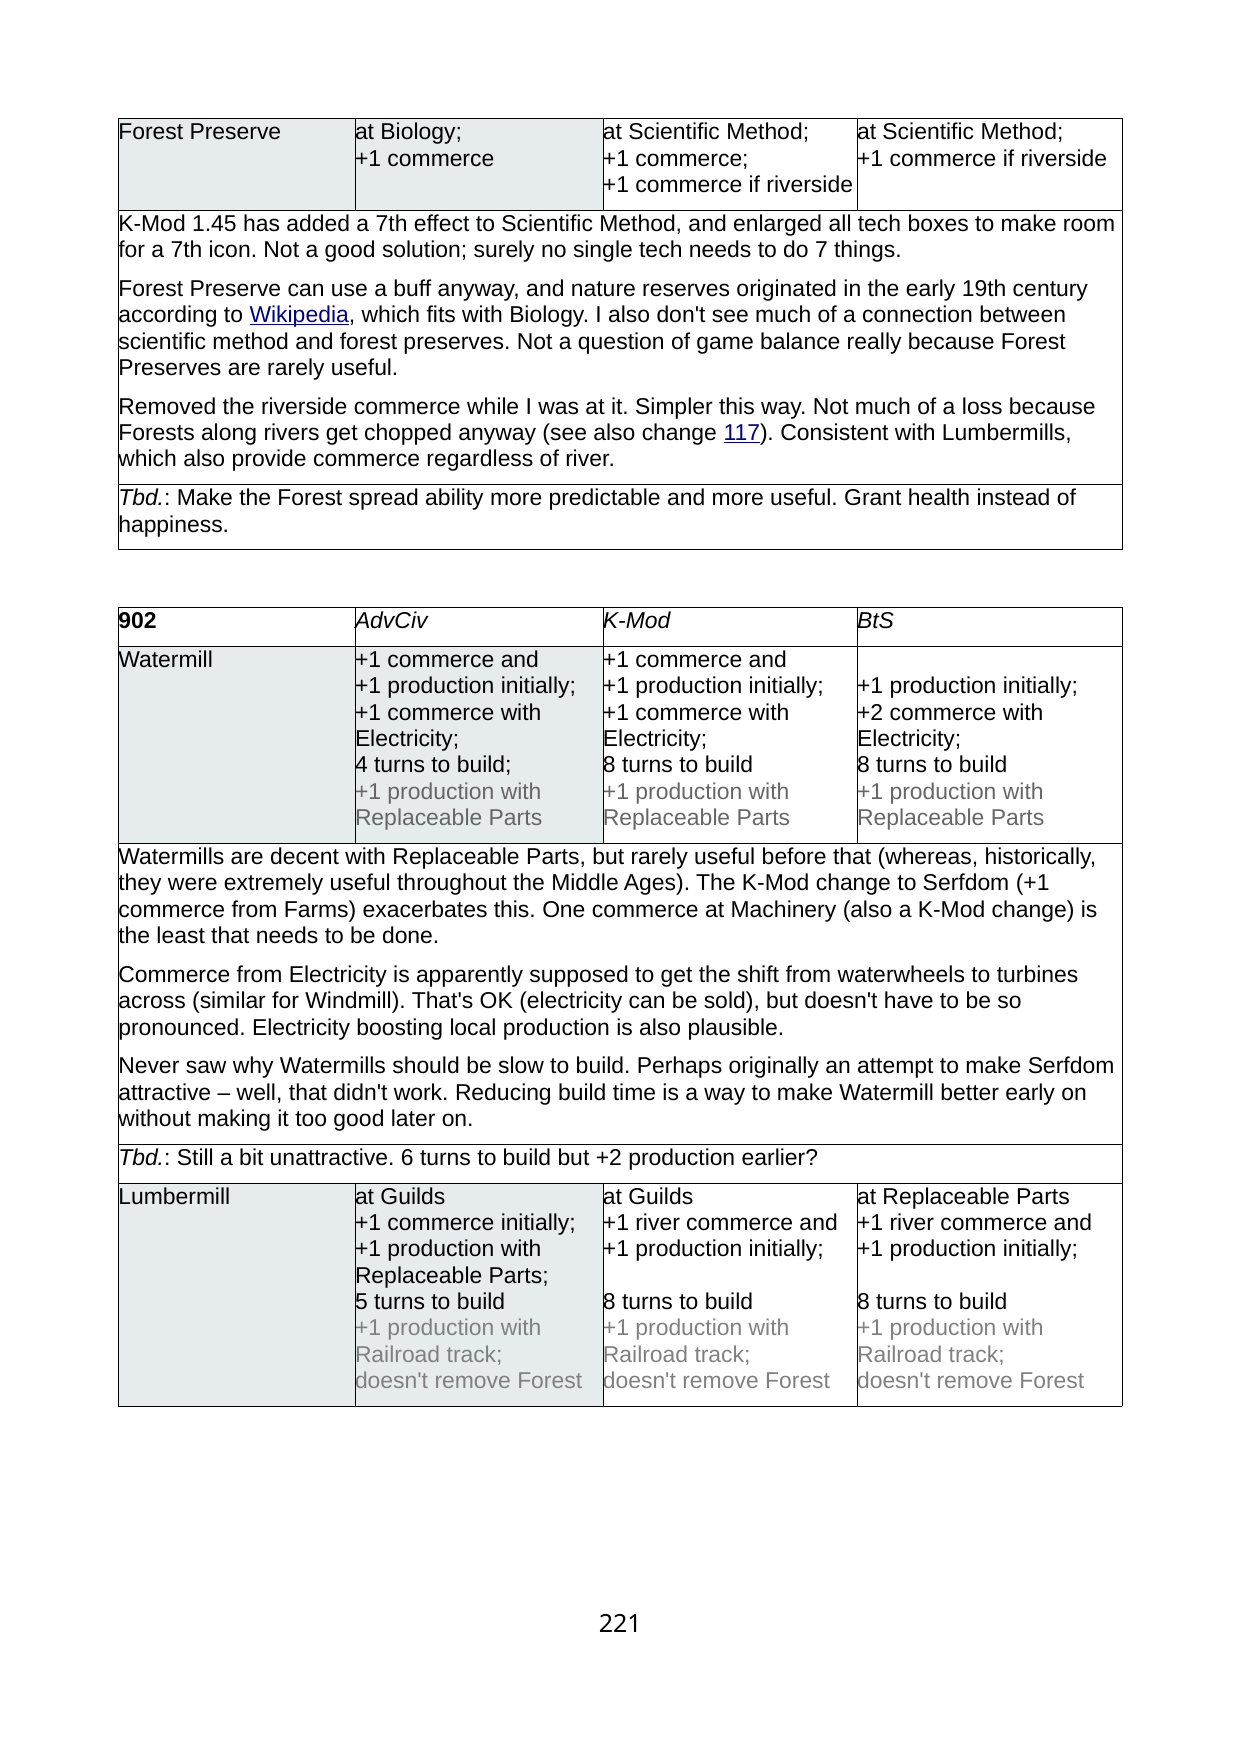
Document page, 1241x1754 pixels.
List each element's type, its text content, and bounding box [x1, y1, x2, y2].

table_cell Tbd.: Make the Forest spread ability more predictable and more useful. Grant health instead of happiness. [119, 485, 1122, 549]
table_header BtS [858, 608, 1122, 646]
table_header K-Mod [604, 608, 857, 646]
table_cell Watermills are decent with Replaceable Parts, but rarely useful before that (whereas, historically, they were extremely useful throughout the Middle Ages). The K-Mod change to Serfdom (+1 commerce from Farms) exacerbates this. One commerce at Machinery (also a K-Mod change) is the least that needs to be done. Commerce from Electricity is apparently supposed to get the shift from waterwheels to turbines across (similar for Windmill). That's OK (electricity can be sold), but doesn't have to be so pronounced. Electricity boosting local production is also plausible. Never saw why Watermills should be slow to build. Perhaps originally an attempt to make Serfdom attractive – well, that didn't work. Reducing build time is a way to make Watermill better early on without making it too good later on. [119, 844, 1122, 1144]
table_cell Lumbermill [119, 1184, 355, 1406]
table_cell +1 commerce and +1 production initially; +1 commerce with Electricity; 8 turns to build +1 production with Replaceable Parts [604, 647, 857, 843]
table_cell at Guilds +1 river commerce and +1 production initially; 8 turns to build +1 production with Railroad track; doesn't remove Forest [604, 1184, 857, 1406]
table_cell at Replaceable Parts +1 river commerce and +1 production initially; 8 turns to build +1 production with Railroad track; doesn't remove Forest [858, 1184, 1122, 1406]
table_cell K-Mod 1.45 has added a 7th effect to Scientific Method, and enlarged all tech boxes to make room for a 7th icon. Not a good solution; surely no single tech needs to do 7 things. Forest Preserve can use a buff anyway, and nature reserves originated in the early 19th century according to Wikipedia, which fits with Biology. I also don't see much of a connection between scientific method and forest preserves. Not a question of game balance really because Forest Preserves are rarely useful. Removed the riverside commerce while I was at it. Simpler this way. Not much of a loss because Forests along rivers get chopped anyway (see also change 117). Consistent with Lumbermills, which also provide commerce regardless of river. [119, 211, 1122, 484]
table_cell at Guilds +1 commerce initially; +1 production with Replaceable Parts; 5 turns to build +1 production with Railroad track; doesn't remove Forest [356, 1184, 603, 1406]
table_cell +1 commerce and +1 production initially; +1 commerce with Electricity; 4 turns to build; +1 production with Replaceable Parts [356, 647, 603, 843]
table_header AdvCiv [356, 608, 603, 646]
table_cell Watermill [119, 647, 355, 843]
table_cell at Biology; +1 commerce [356, 119, 603, 210]
table_header 902 [119, 608, 355, 646]
table_cell at Scientific Method; +1 commerce if riverside [858, 119, 1122, 210]
table_cell Tbd.: Still a bit unattractive. 6 turns to build but +2 production earlier? [119, 1145, 1122, 1182]
table_cell Forest Preserve [119, 119, 355, 210]
table_cell +1 production initially; +2 commerce with Electricity; 8 turns to build +1 production with Replaceable Parts [858, 647, 1122, 843]
table_cell at Scientific Method; +1 commerce; +1 commerce if riverside [604, 119, 857, 210]
